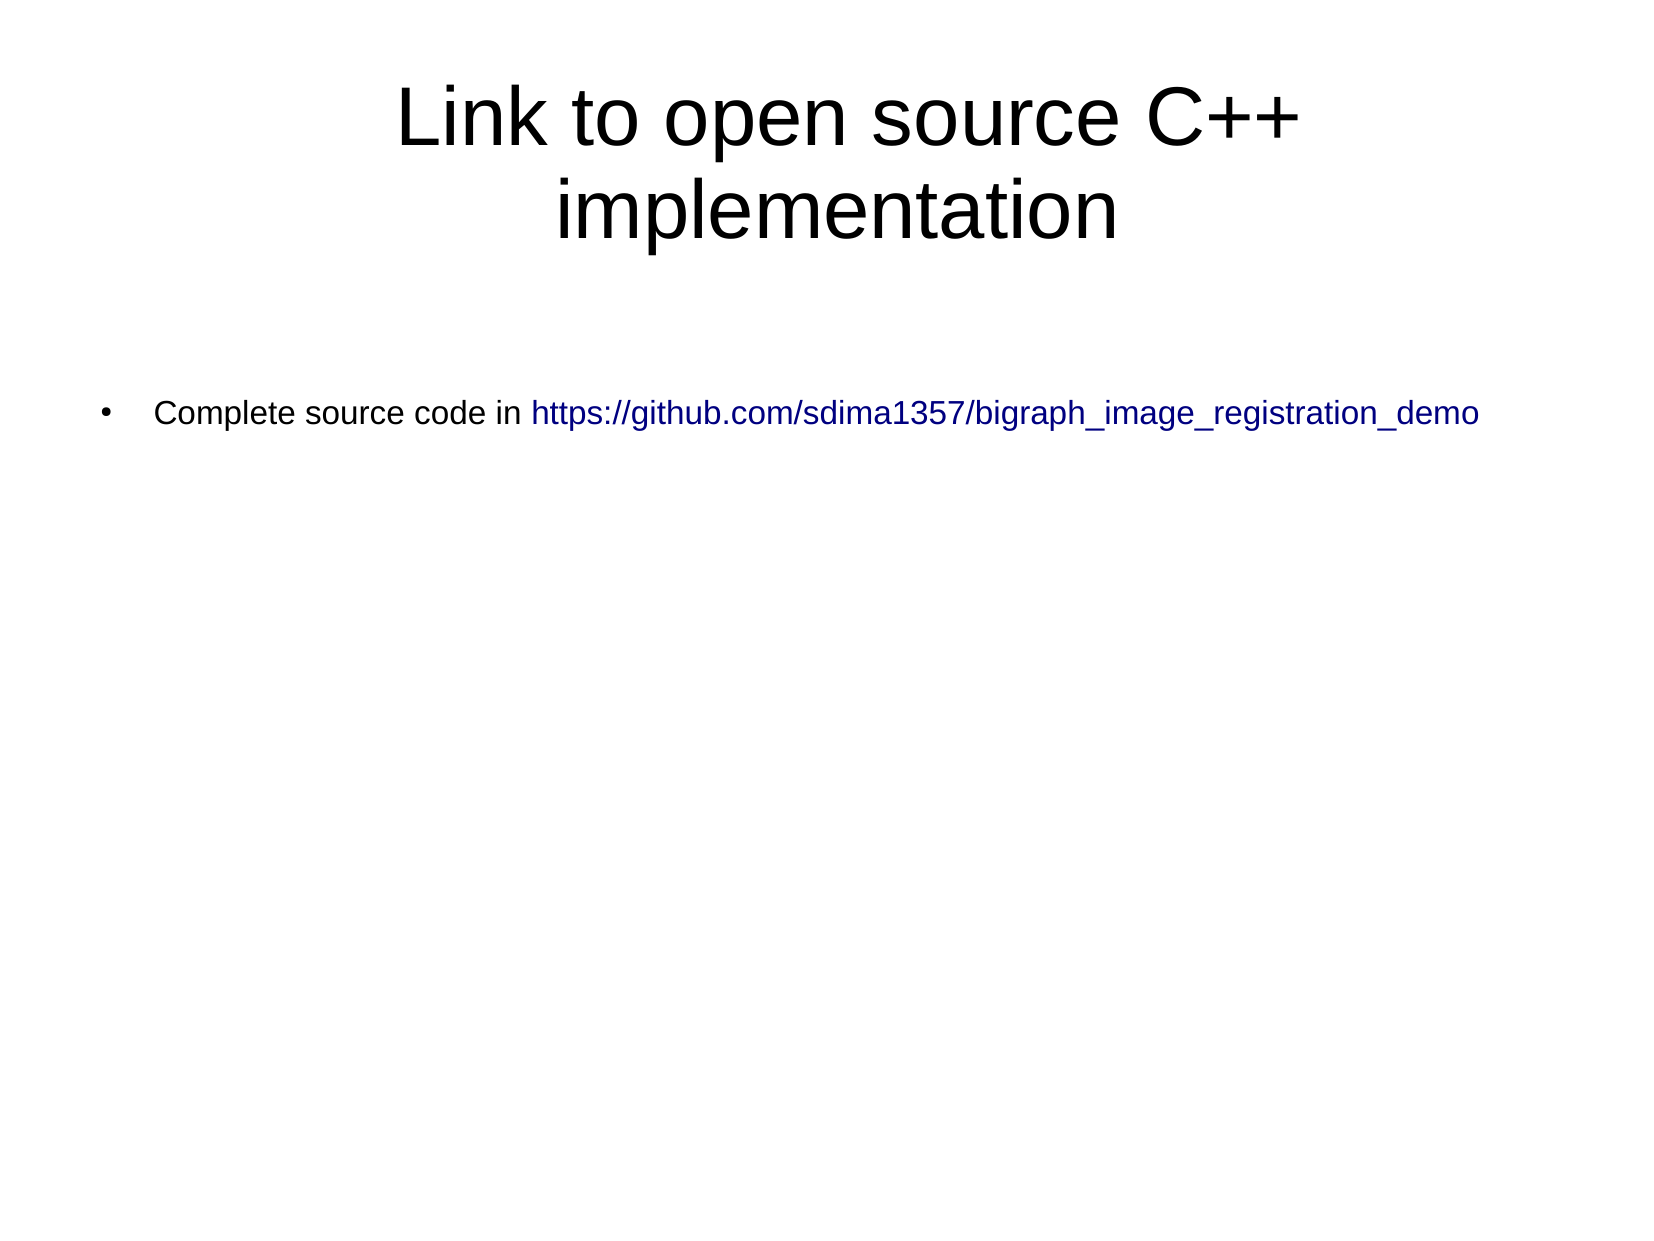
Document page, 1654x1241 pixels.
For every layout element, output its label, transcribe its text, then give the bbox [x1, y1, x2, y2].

title Link to open source C++ implementation [105, 60, 1594, 268]
list Complete source code in https://github.com/sdima1357/bigraph_image_registration_demo [82, 290, 1571, 1010]
